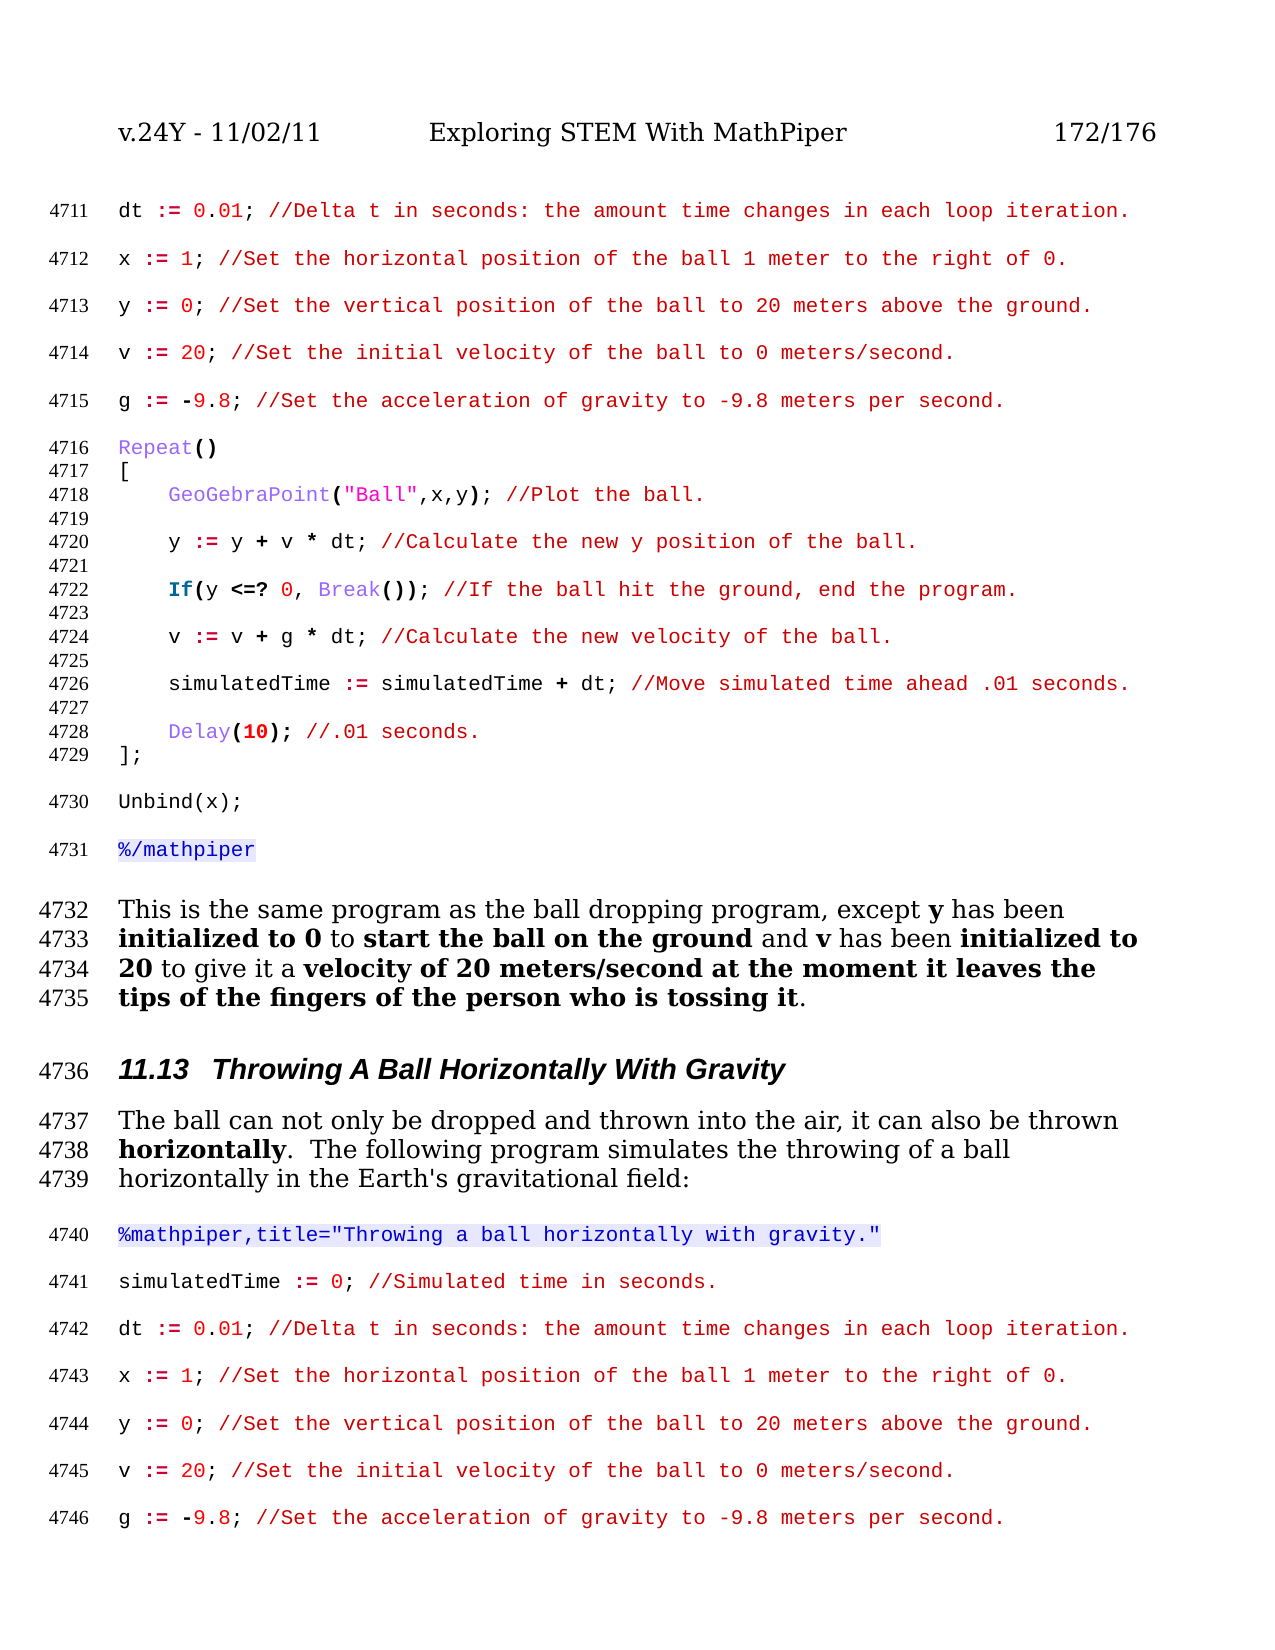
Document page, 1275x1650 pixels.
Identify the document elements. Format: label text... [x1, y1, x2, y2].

text v := 20; //Set the initial velocity of the ball to 0 meters/second. [118, 342, 1157, 366]
text y := 0; //Set the vertical position of the ball to 20 meters above the ground. [118, 1413, 1157, 1436]
text v := 20; //Set the initial velocity of the ball to 0 meters/second. [118, 1460, 1157, 1484]
subtitle Throwing A Ball Horizontally With Gravity [118, 1052, 1157, 1085]
text x := 1; //Set the horizontal position of the ball 1 meter to the right of 0. [118, 1365, 1157, 1389]
text The ball can not only be dropped and thrown into the air, it can also be thrown horizontally. The following program simulates the throwing of a ball horizontally in the Earth's gravitational field: [118, 1106, 1157, 1194]
text If(y <=? 0, Break()); //If the ball hit the ground, end the program. [118, 579, 1157, 602]
text y := 0; //Set the vertical position of the ball to 20 meters above the ground. [118, 295, 1157, 319]
text x := 1; //Set the horizontal position of the ball 1 meter to the right of 0. [118, 248, 1157, 271]
text y := y + v * dt; //Calculate the new y position of the ball. [118, 531, 1157, 555]
text This is the same program as the ball dropping program, except y has been initialized to 0 to start the ball on the ground and v has been initialized to 20 to give it a velocity of 20 meters/second at the moment it leaves the tips of the fingers of the person who is tossing it. [118, 895, 1157, 1013]
text %/mathpiper [118, 839, 1157, 862]
text v := v + g * dt; //Calculate the new velocity of the ball. [118, 626, 1157, 650]
text simulatedTime := simulatedTime + dt; //Move simulated time ahead .01 seconds. [118, 673, 1157, 697]
text g := -9.8; //Set the acceleration of gravity to -9.8 meters per second. [118, 389, 1157, 413]
text [ [118, 461, 1157, 484]
text %mathpiper,title="Throwing a ball horizontally with gravity." [118, 1223, 1157, 1247]
text Delay(10); //.01 seconds. [118, 721, 1157, 744]
text ]; [118, 744, 1157, 768]
text simulatedTime := 0; //Simulated time in seconds. [118, 1271, 1157, 1294]
text GeoGebraPoint("Ball",x,y); //Plot the ball. [118, 484, 1157, 508]
text Repeat() [118, 437, 1157, 461]
text dt := 0.01; //Delta t in seconds: the amount time changes in each loop iteration. [118, 200, 1157, 224]
text Unbind(x); [118, 792, 1157, 815]
text g := -9.8; //Set the acceleration of gravity to -9.8 meters per second. [118, 1507, 1157, 1531]
text dt := 0.01; //Delta t in seconds: the amount time changes in each loop iteration. [118, 1318, 1157, 1342]
